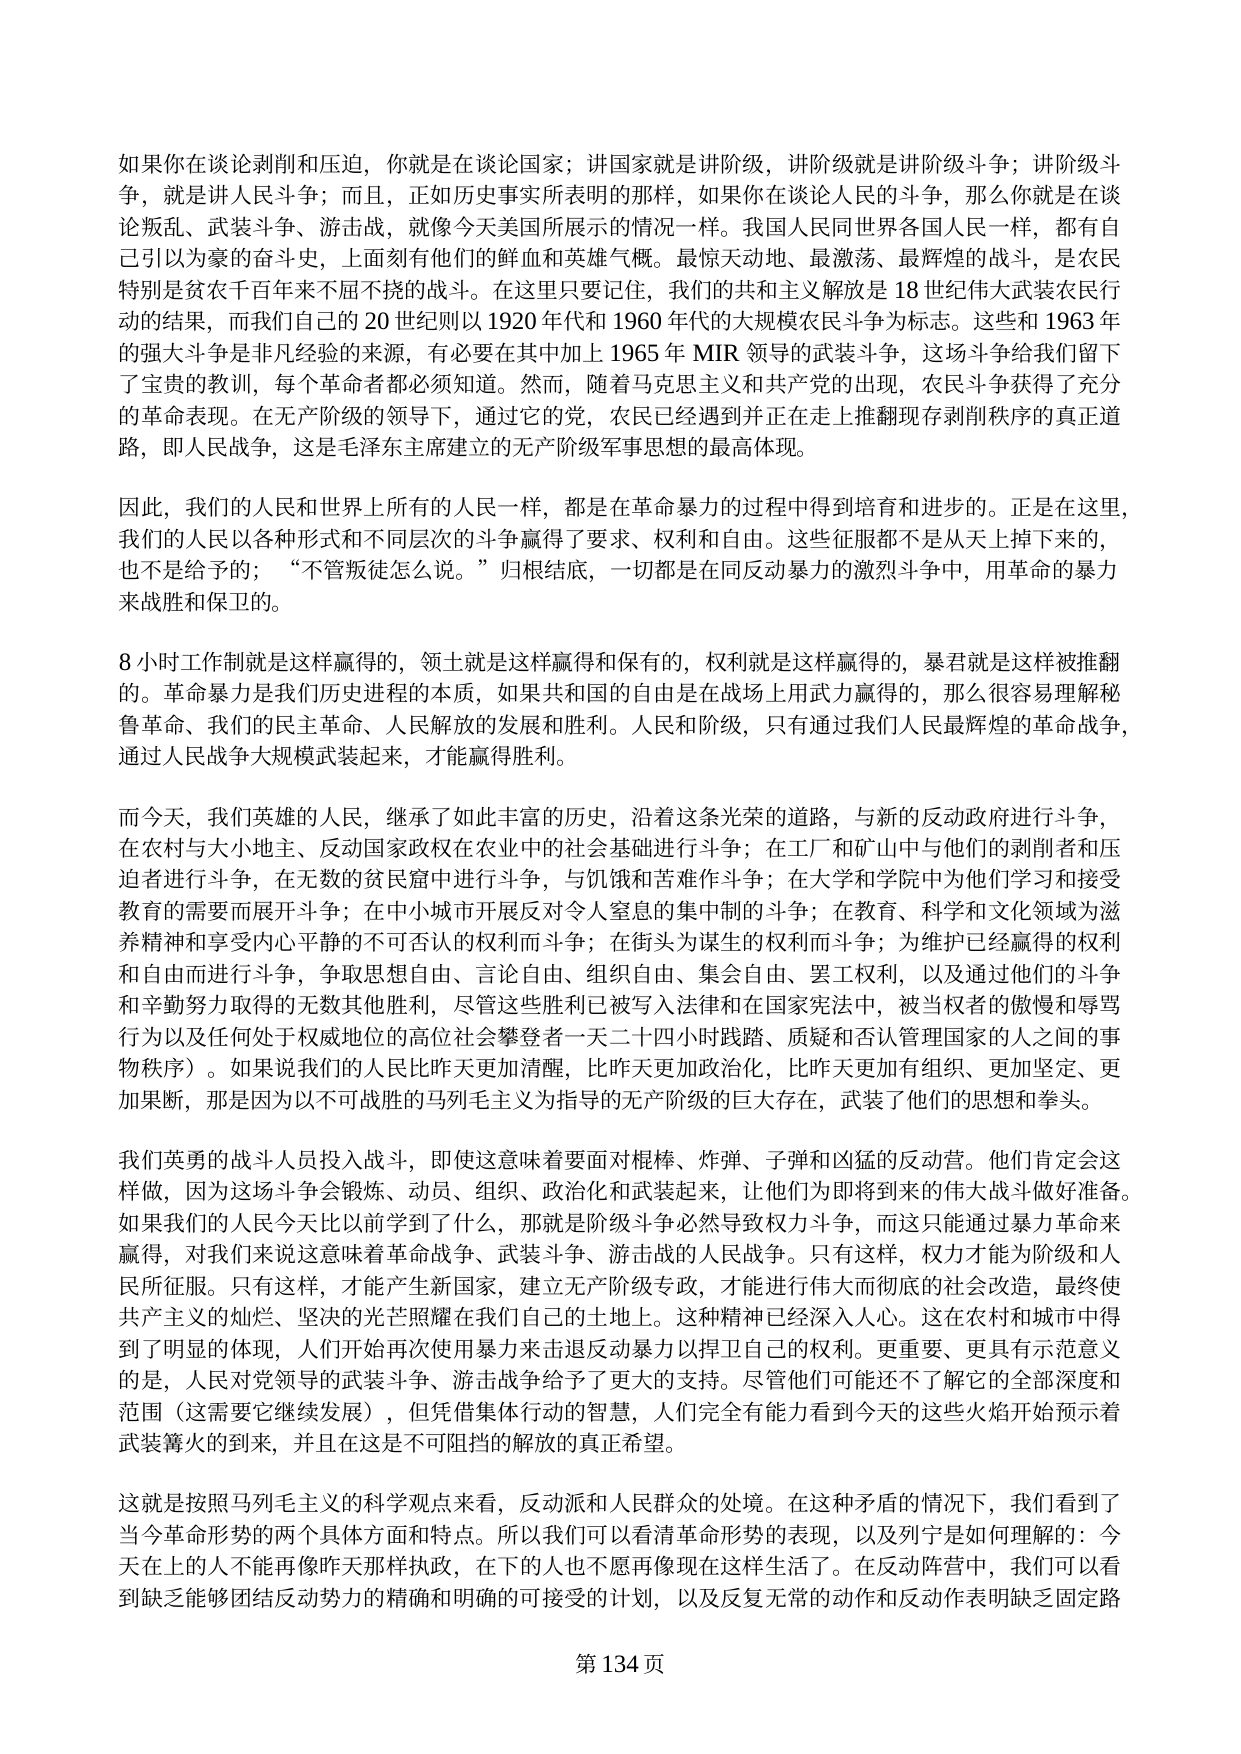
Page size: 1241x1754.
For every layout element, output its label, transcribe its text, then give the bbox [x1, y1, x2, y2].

text 而今天，我们英雄的人民，继承了如此丰富的历史，沿着这条光荣的道路，与新的反动政府进行斗争，在农村与大小地主、反动国家政权在农业中的社会基础进行斗争；在工厂和矿山中与他们的剥削者和压迫者进行斗争，在无数的贫民窟中进行斗争，与饥饿和苦难作斗争；在大学和学院中为他们学习和接受教育的需要而展开斗争；在中小城市开展反对令人窒息的集中制的斗争；在教育、科学和文化领域为滋养精神和享受内心平静的不可否认的权利而斗争；在街头为谋生的权利而斗争；为维护已经赢得的权利和自由而进行斗争，争取思想自由、言论自由、组织自由、集会自由、罢工权利，以及通过他们的斗争和辛勤努力取得的无数其他胜利，尽管这些胜利已被写入法律和在国家宪法中，被当权者的傲慢和辱骂行为以及任何处于权威地位的高位社会攀登者一天二十四小时践踏、质疑和否认管理国家的人之间的事物秩序）。如果说我们的人民比昨天更加清醒，比昨天更加政治化，比昨天更加有组织、更加坚定、更加果断，那是因为以不可战胜的马列毛主义为指导的无产阶级的巨大存在，武装了他们的思想和拳头。 [118, 800, 1122, 1114]
text 如果你在谈论剥削和压迫，你就是在谈论国家；讲国家就是讲阶级，讲阶级就是讲阶级斗争；讲阶级斗争，就是讲人民斗争；而且，正如历史事实所表明的那样，如果你在谈论人民的斗争，那么你就是在谈论叛乱、武装斗争、游击战，就像今天美国所展示的情况一样。我国人民同世界各国人民一样，都有自己引以为豪的奋斗史，上面刻有他们的鲜血和英雄气概。最惊天动地、最激荡、最辉煌的战斗，是农民特别是贫农千百年来不屈不挠的战斗。在这里只要记住，我们的共和主义解放是18世纪伟大武装农民行动的结果，而我们自己的20世纪则以1920年代和1960年代的大规模农民斗争为标志。这些和1963年的强大斗争是非凡经验的来源，有必要在其中加上1965年 MIR 领导的武装斗争，这场斗争给我们留下了宝贵的教训，每个革命者都必须知道。然而，随着马克思主义和共产党的出现，农民斗争获得了充分的革命表现。在无产阶级的领导下，通过它的党，农民已经遇到并正在走上推翻现存剥削秩序的真正道路，即人民战争，这是毛泽东主席建立的无产阶级军事思想的最高体现。 [118, 147, 1122, 462]
text 因此，我们的人民和世界上所有的人民一样，都是在革命暴力的过程中得到培育和进步的。正是在这里，我们的人民以各种形式和不同层次的斗争赢得了要求、权利和自由。这些征服都不是从天上掉下来的，也不是给予的； “不管叛徒怎么说。”归根结底，一切都是在同反动暴力的激烈斗争中，用革命的暴力来战胜和保卫的。 [118, 491, 1122, 616]
text 这就是按照马列毛主义的科学观点来看，反动派和人民群众的处境。在这种矛盾的情况下，我们看到了当今革命形势的两个具体方面和特点。所以我们可以看清革命形势的表现，以及列宁是如何理解的：今天在上的人不能再像昨天那样执政，在下的人也不愿再像现在这样生活了。在反动阵营中，我们可以看到缺乏能够团结反动势力的精确和明确的可接受的计划，以及反复无常的动作和反动作表明缺乏固定路 [118, 1486, 1122, 1612]
text 8小时工作制就是这样赢得的，领土就是这样赢得和保有的，权利就是这样赢得的，暴君就是这样被推翻的。革命暴力是我们历史进程的本质，如果共和国的自由是在战场上用武力赢得的，那么很容易理解秘鲁革命、我们的民主革命、人民解放的发展和胜利。人民和阶级，只有通过我们人民最辉煌的革命战争，通过人民战争大规模武装起来，才能赢得胜利。 [118, 645, 1122, 771]
text 我们英勇的战斗人员投入战斗，即使这意味着要面对棍棒、炸弹、子弹和凶猛的反动营。他们肯定会这样做，因为这场斗争会锻炼、动员、组织、政治化和武装起来，让他们为即将到来的伟大战斗做好准备。如果我们的人民今天比以前学到了什么，那就是阶级斗争必然导致权力斗争，而这只能通过暴力革命来赢得，对我们来说这意味着革命战争、武装斗争、游击战的人民战争。只有这样，权力才能为阶级和人民所征服。只有这样，才能产生新国家，建立无产阶级专政，才能进行伟大而彻底的社会改造，最终使共产主义的灿烂、坚决的光芒照耀在我们自己的土地上。这种精神已经深入人心。这在农村和城市中得到了明显的体现，人们开始再次使用暴力来击退反动暴力以捍卫自己的权利。更重要、更具有示范意义的是，人民对党领导的武装斗争、游击战争给予了更大的支持。尽管他们可能还不了解它的全部深度和范围（这需要它继续发展），但凭借集体行动的智慧，人们完全有能力看到今天的这些火焰开始预示着武装篝火的到来，并且在这是不可阻挡的解放的真正希望。 [118, 1143, 1122, 1458]
